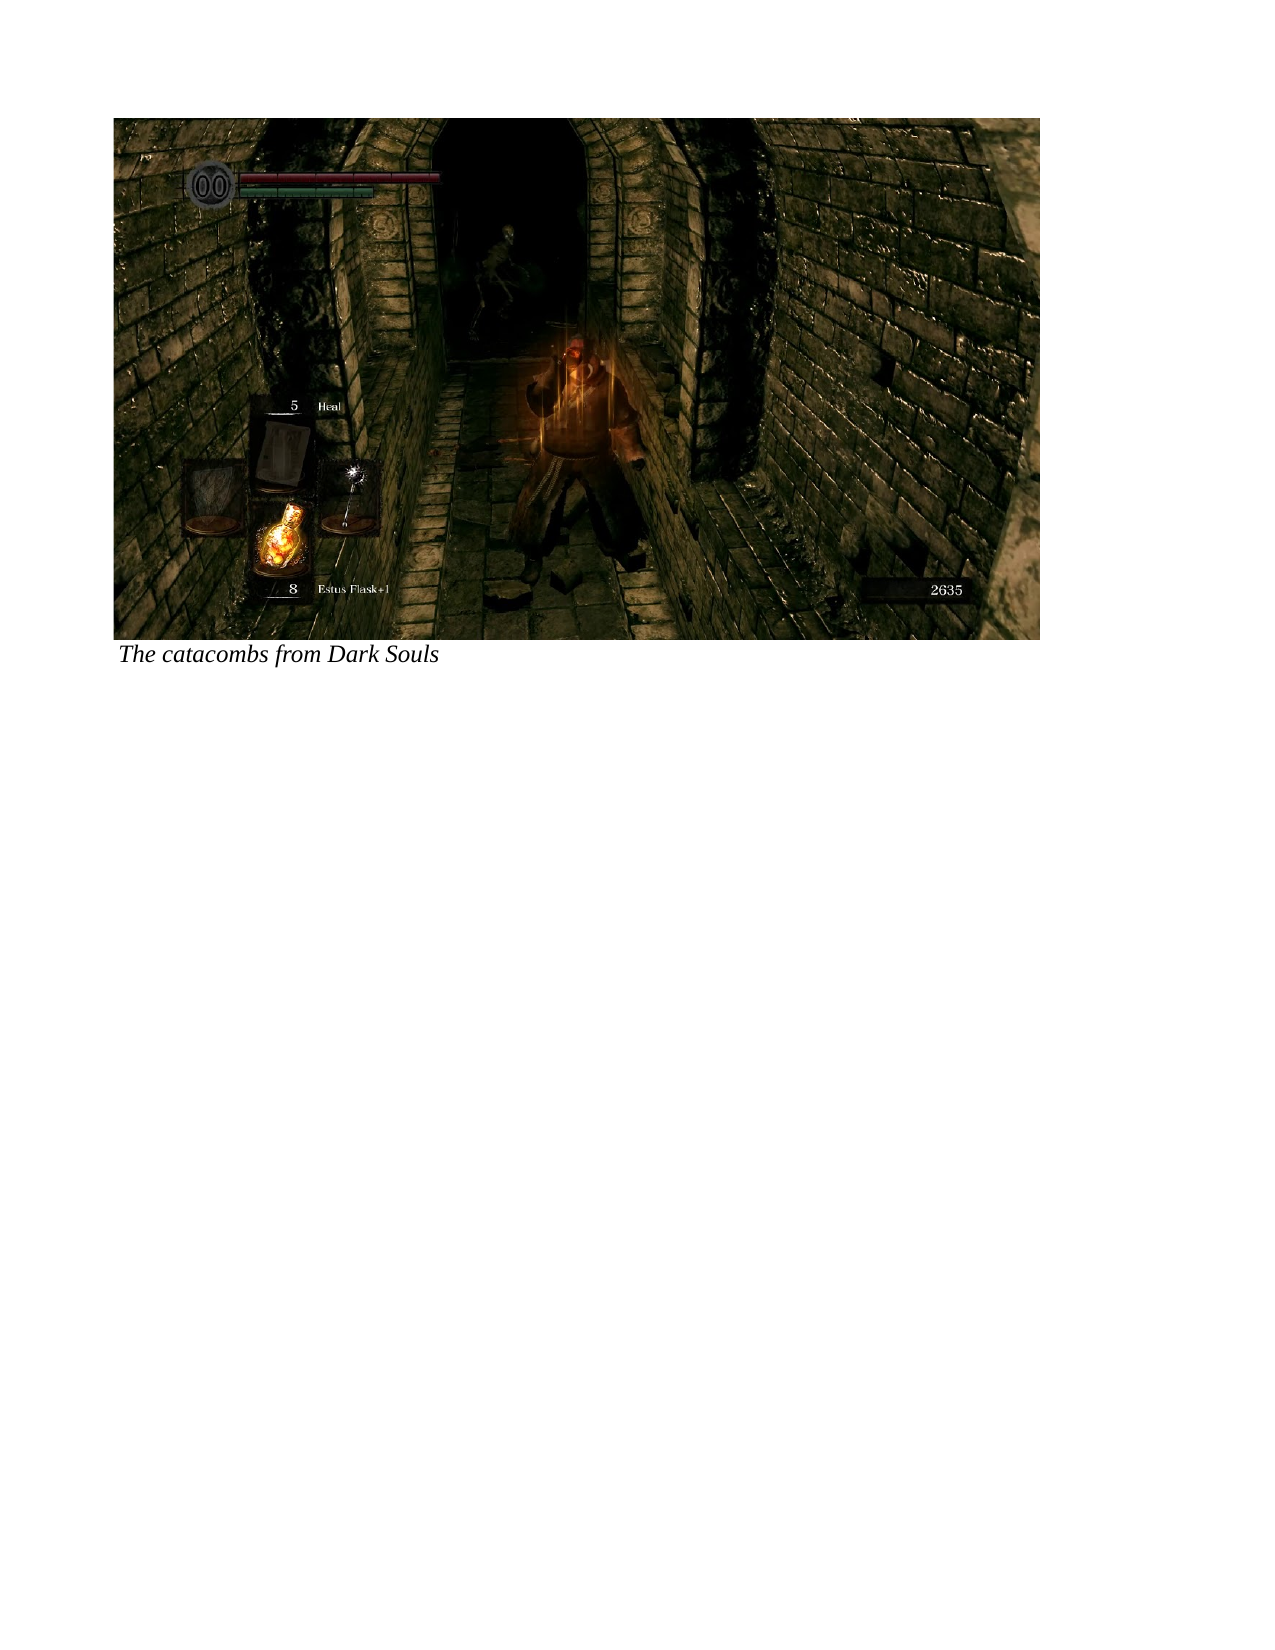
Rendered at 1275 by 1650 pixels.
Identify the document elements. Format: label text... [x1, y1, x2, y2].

picture [113, 118, 1040, 640]
text The catacombs from Dark Souls [118, 640, 1157, 668]
